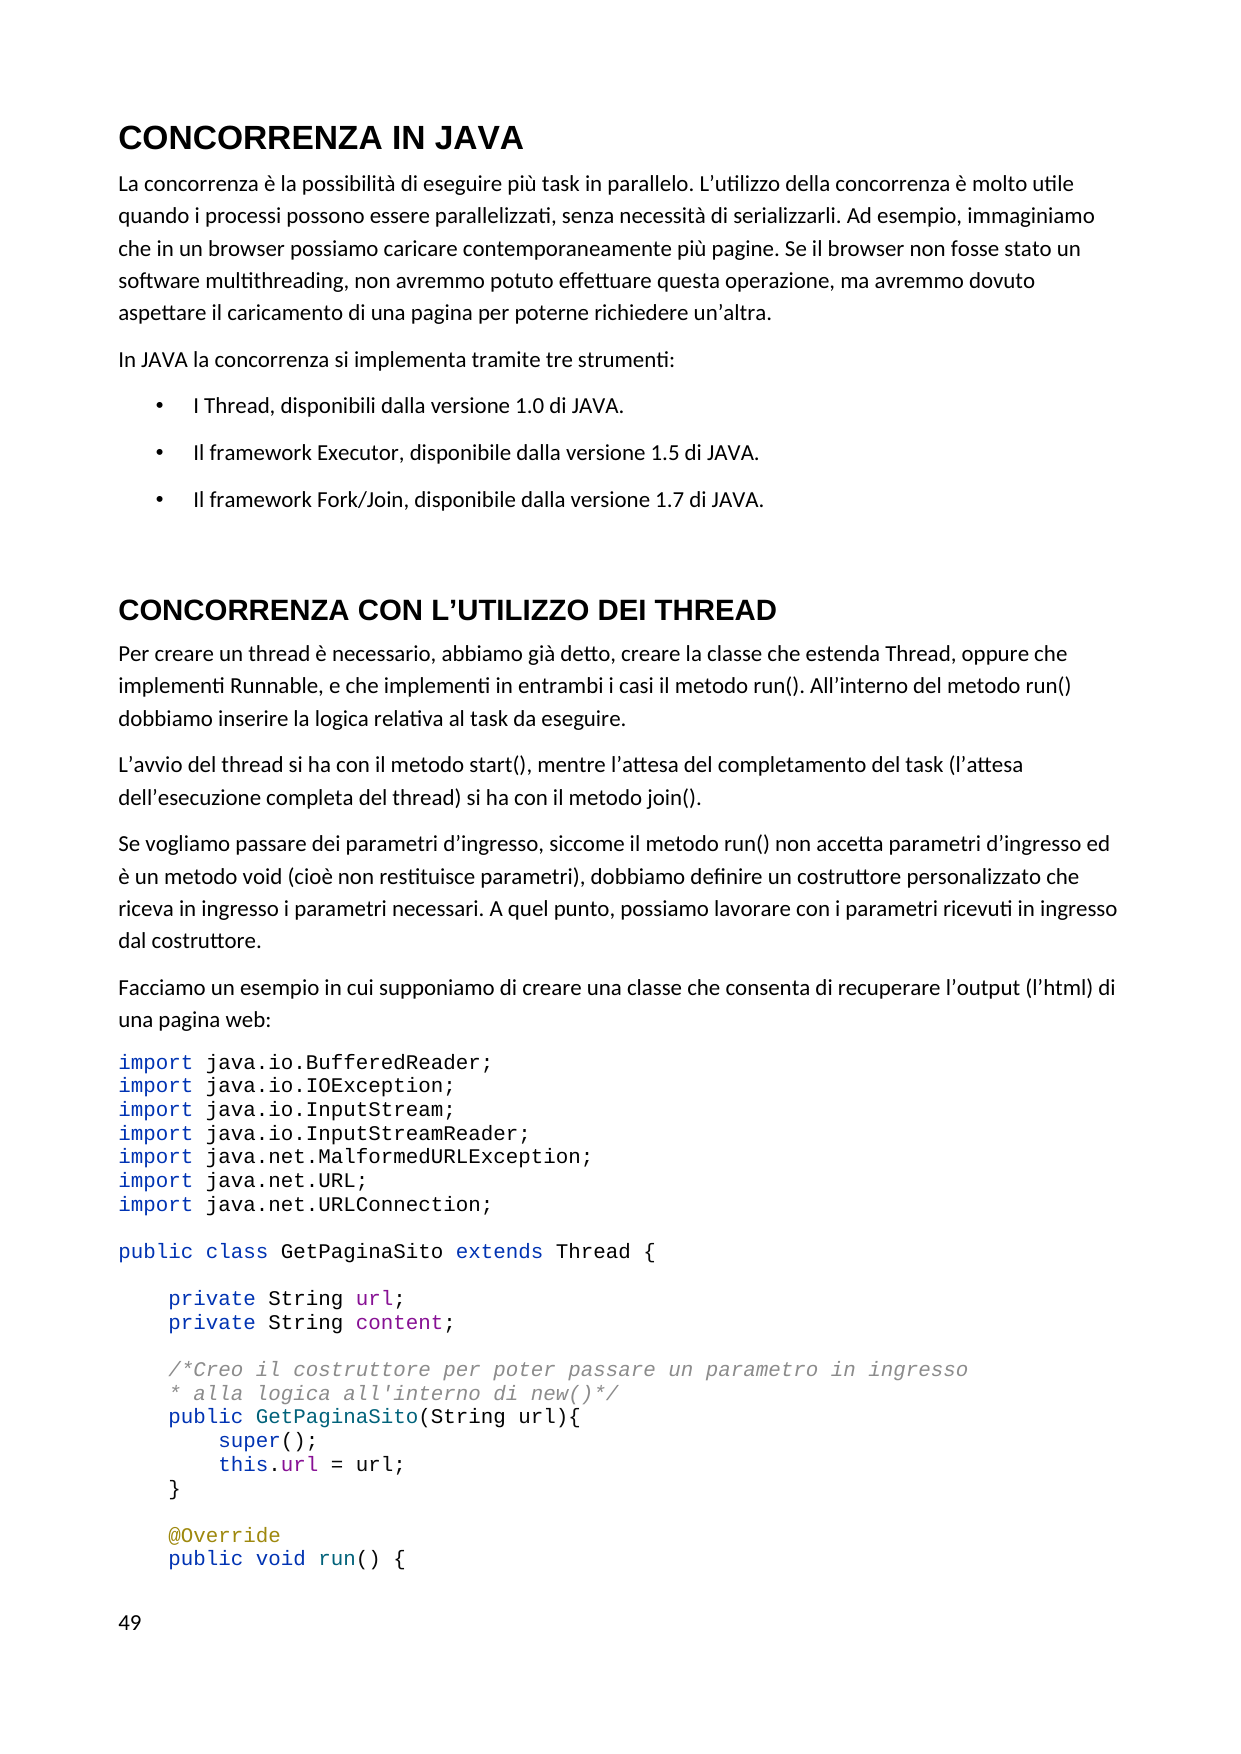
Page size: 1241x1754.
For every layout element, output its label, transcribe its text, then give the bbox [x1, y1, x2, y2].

subtitle CONCORRENZA CON L’UTILIZZO DEI THREAD [118, 593, 1122, 627]
subtitle CONCORRENZA IN JAVA [118, 118, 1122, 157]
text In JAVA la concorrenza si implementa tramite tre strumenti: [118, 345, 1122, 373]
list Il framework Executor, disponibile dalla versione 1.5 di JAVA. [156, 438, 1122, 466]
text La concorrenza è la possibilità di eseguire più task in parallelo. L’utilizzo della concorrenza è molto utile quando i processi possono essere parallelizzati, senza necessità di serializzarli. Ad esempio, immaginiamo che in un browser possiamo caricare contemporaneamente più pagine. Se il browser non fosse stato un software multithreading, non avremmo potuto effettuare questa operazione, ma avremmo dovuto aspettare il caricamento di una pagina per poterne richiedere un’altra. [118, 169, 1122, 326]
list Il framework Fork/Join, disponibile dalla versione 1.7 di JAVA. [156, 485, 1122, 513]
text Facciamo un esempio in cui supponiamo di creare una classe che consenta di recuperare l’output (l’html) di una pagina web: [118, 973, 1122, 1033]
list I Thread, disponibili dalla versione 1.0 di JAVA. [156, 392, 1122, 419]
text Per creare un thread è necessario, abbiamo già detto, creare la classe che estenda Thread, oppure che implementi Runnable, e che implementi in entrambi i casi il metodo run(). All’interno del metodo run() dobbiamo inserire la logica relativa al task da eseguire. [118, 639, 1122, 732]
text L’avvio del thread si ha con il metodo start(), mentre l’attesa del completamento del task (l’attesa dell’esecuzione completa del thread) si ha con il metodo join(). [118, 751, 1122, 811]
text import java.io.BufferedReader; import java.io.IOException; import java.io.InputStream; import java.io.InputStreamReader; import java.net.MalformedURLException; import java.net.URL; import java.net.URLConnection; public class GetPaginaSito extends Thread { private String url; private String content; /*Creo il costruttore per poter passare un parametro in ingresso * alla logica all'interno di new()*/ public GetPaginaSito(String url){ super(); this.url = url; } @Override public void run() { [118, 1052, 1122, 1572]
text Se vogliamo passare dei parametri d’ingresso, siccome il metodo run() non accetta parametri d’ingresso ed è un metodo void (cioè non restituisce parametri), dobbiamo definire un costruttore personalizzato che riceva in ingresso i parametri necessari. A quel punto, possiamo lavorare con i parametri ricevuti in ingresso dal costruttore. [118, 829, 1122, 954]
